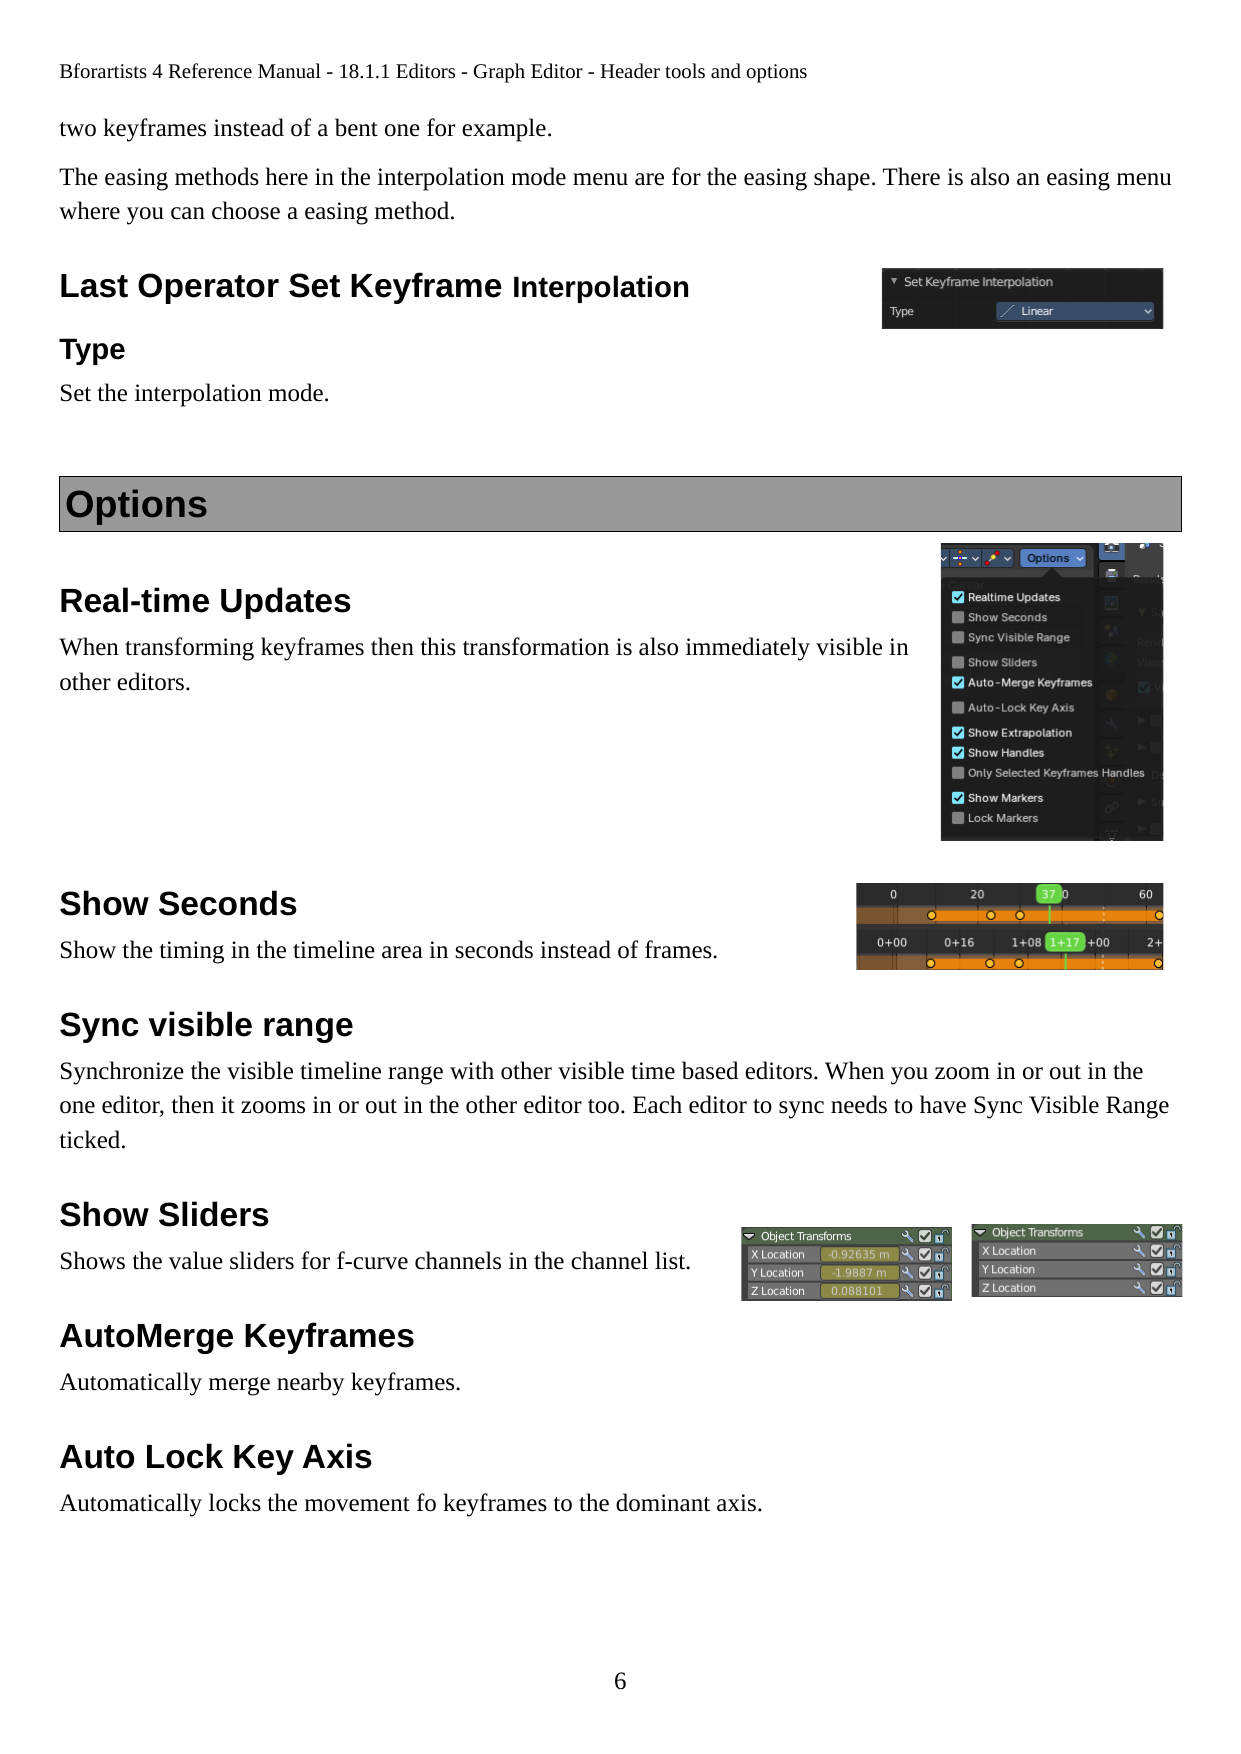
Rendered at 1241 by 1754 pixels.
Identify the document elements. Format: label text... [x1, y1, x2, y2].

picture [971, 1224, 1183, 1297]
table_header Options [60, 477, 1181, 531]
subtitle Real-time Updates [59, 581, 940, 620]
text Set the interpolation mode. [59, 378, 1181, 407]
subtitle Last Operator Set Keyframe Interpolation [59, 266, 1181, 305]
text Synchronize the visible timeline range with other visible time based editors. When you zoom in or out in the one editor, then it zooms in or out in the other editor too. Each editor to sync needs to have Sync Visible Range ticked. [59, 1056, 1181, 1154]
text When transforming keyframes then this transformation is also immediately visible in other editors. [59, 632, 940, 695]
text two keyframes instead of a bent one for example. [59, 113, 1181, 141]
subtitle Type [59, 332, 1181, 366]
subtitle Auto Lock Key Axis [59, 1437, 1181, 1476]
picture [881, 268, 1164, 329]
text Automatically merge nearby keyframes. [59, 1367, 1181, 1396]
text Shows the value sliders for f-curve channels in the channel list. [59, 1246, 741, 1275]
picture [856, 883, 1164, 970]
subtitle Sync visible range [59, 1005, 1181, 1043]
subtitle [1164, 581, 1181, 620]
subtitle Show Sliders [59, 1195, 1181, 1233]
subtitle AutoMerge Keyframes [59, 1316, 1181, 1354]
subtitle [1164, 884, 1181, 922]
subtitle Show Seconds [59, 884, 856, 922]
picture [741, 1227, 952, 1301]
text The easing methods here in the interpolation mode menu are for the easing shape. There is also an easing menu where you can choose a easing method. [59, 162, 1181, 225]
picture [940, 543, 1164, 841]
text Automatically locks the movement fo keyframes to the dominant axis. [59, 1488, 1181, 1517]
text Show the timing in the timeline area in seconds instead of frames. [59, 935, 856, 964]
